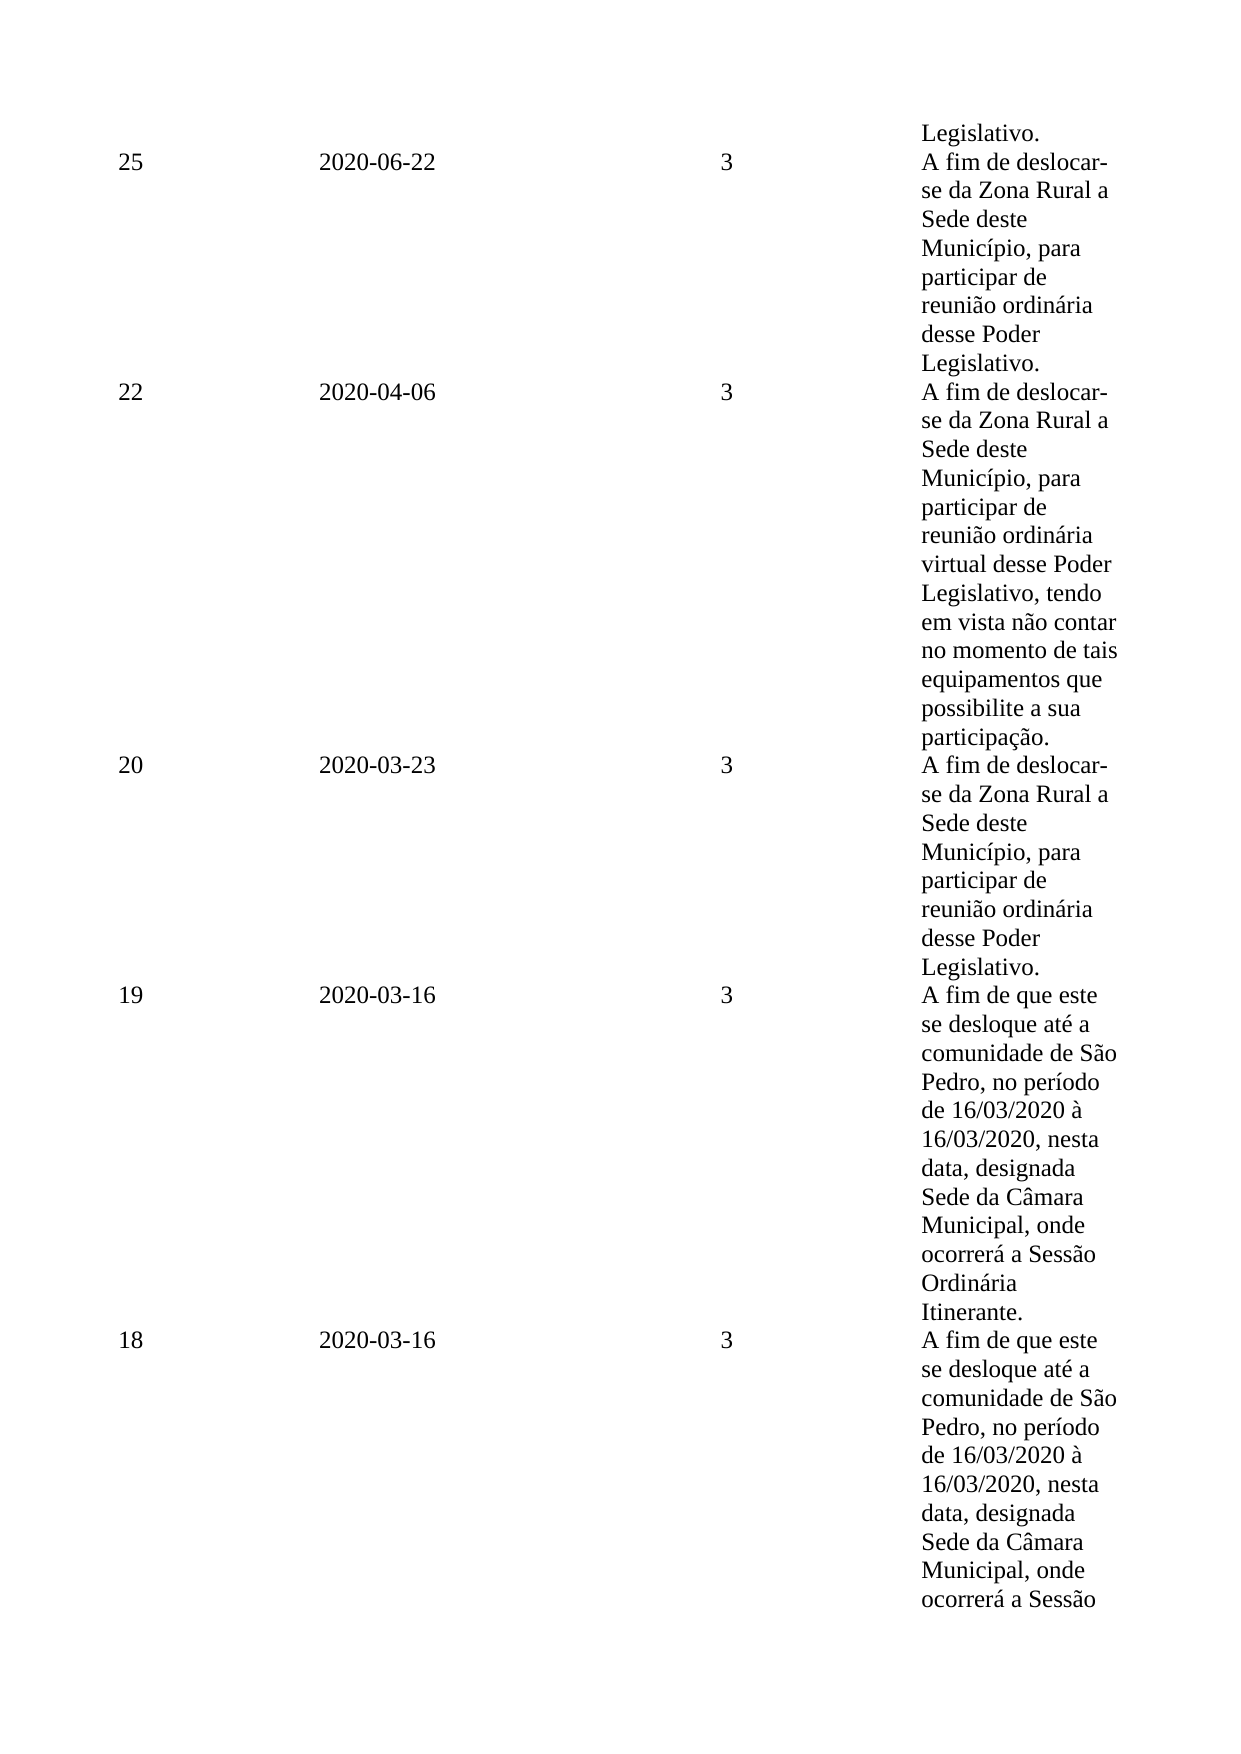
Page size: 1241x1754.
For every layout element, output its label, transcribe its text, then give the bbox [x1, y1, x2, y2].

table_cell A fim de que este se desloque até a comunidade de São Pedro, no período de 16/03/2020 à 16/03/2020, nesta data, designada Sede da Câmara Municipal, onde ocorrerá a Sessão Ordinária Itinerante. [921, 981, 1122, 1326]
table_cell A fim de que este se desloque até a comunidade de São Pedro, no período de 16/03/2020 à 16/03/2020, nesta data, designada Sede da Câmara Municipal, onde ocorrerá a Sessão [921, 1326, 1122, 1613]
table_cell 3 [720, 1326, 921, 1613]
table_cell 19 [118, 981, 319, 1326]
table_cell 2020-04-06 [319, 377, 519, 751]
table_cell A fim de deslocar-se da Zona Rural a Sede deste Município, para participar de reunião ordinária desse Poder Legislativo. [921, 147, 1122, 377]
table_cell 2020-03-16 [319, 981, 519, 1326]
table_cell [520, 1326, 720, 1613]
table_cell 3 [720, 981, 921, 1326]
table_cell 2020-03-23 [319, 751, 519, 981]
table_cell [520, 751, 720, 981]
table_cell 22 [118, 377, 319, 751]
table_cell A fim de deslocar-se da Zona Rural a Sede deste Município, para participar de reunião ordinária virtual desse Poder Legislativo, tendo em vista não contar no momento de tais equipamentos que possibilite a sua participação. [921, 377, 1122, 751]
table_cell Legislativo. [921, 118, 1122, 147]
table_cell [520, 118, 720, 147]
table_cell 3 [720, 377, 921, 751]
table_cell 18 [118, 1326, 319, 1613]
table_cell [520, 981, 720, 1326]
table_cell 2020-06-22 [319, 147, 519, 377]
table_cell [520, 147, 720, 377]
table_cell 3 [720, 147, 921, 377]
table_cell [118, 118, 319, 147]
table_cell [720, 118, 921, 147]
table_cell [319, 118, 519, 147]
table_cell A fim de deslocar-se da Zona Rural a Sede deste Município, para participar de reunião ordinária desse Poder Legislativo. [921, 751, 1122, 981]
table_cell 20 [118, 751, 319, 981]
table_cell [520, 377, 720, 751]
table_cell 2020-03-16 [319, 1326, 519, 1613]
table_cell 25 [118, 147, 319, 377]
table_cell 3 [720, 751, 921, 981]
